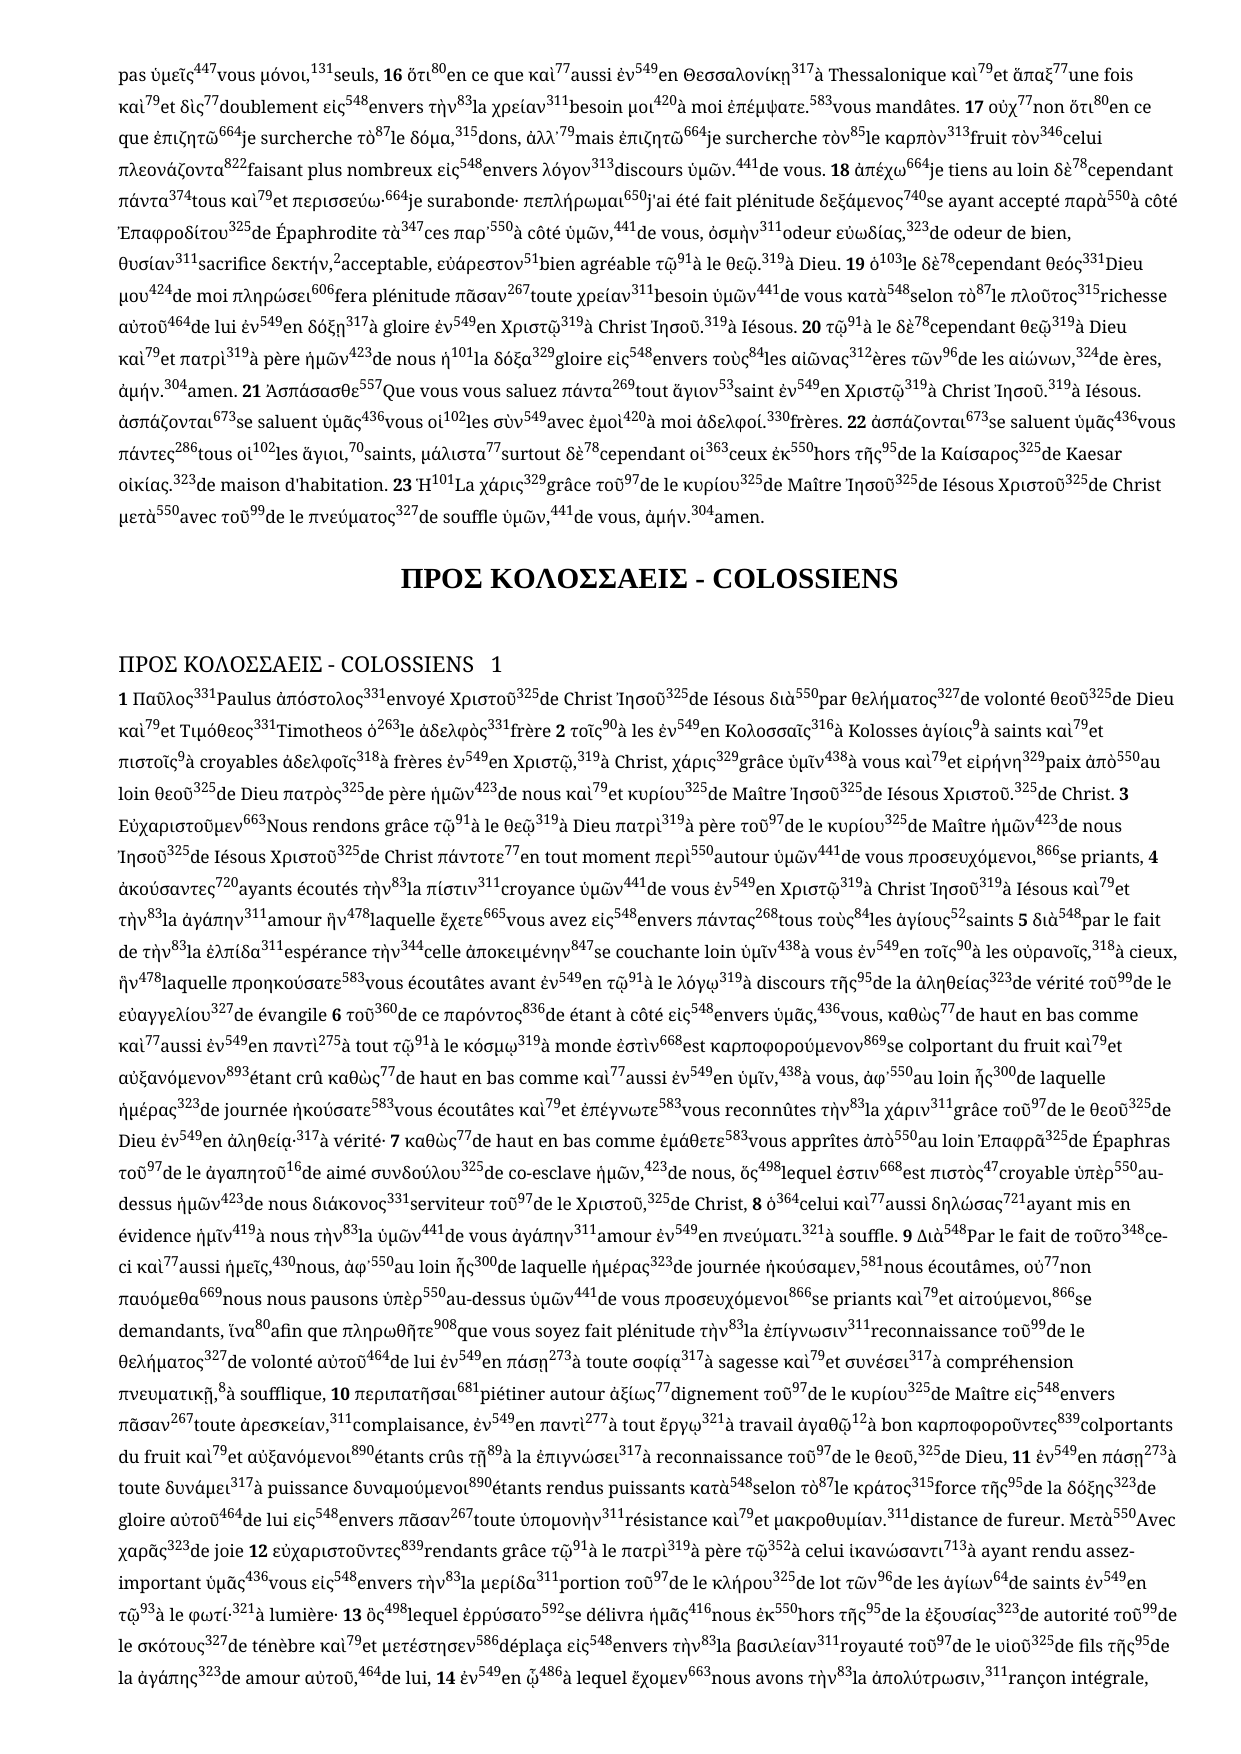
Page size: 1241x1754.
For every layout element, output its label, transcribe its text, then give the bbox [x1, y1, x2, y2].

text ΠΡΟΣ ΚΟΛΟΣΣΑΕΙΣ - COLOSSIENS 1 [118, 649, 1181, 679]
subtitle ΠΡΟΣ ΚΟΛΟΣΣΑΕΙΣ - COLOSSIENS [118, 562, 1181, 595]
text 1 Παῦλος331Paulus ἀπόστολος331envoyé Χριστοῦ325de Christ Ἰησοῦ325de Iésous διὰ550par θελήματος327de volonté θεοῦ325de Dieu καὶ79et Τιμόθεος331Timotheos ὁ263le ἀδελφὸς331frère 2 τοῖς90à les ἐν549en Κολοσσαῖς316à Kolosses ἁγίοις9à saints καὶ79et πιστοῖς9à croyables ἀδελφοῖς318à frères ἐν549en Χριστῷ,319à Christ, χάρις329grâce ὑμῖν438à vous καὶ79et εἰρήνη329paix ἀπὸ550au loin θεοῦ325de Dieu πατρὸς325de père ἡμῶν423de nous καὶ79et κυρίου325de Maître Ἰησοῦ325de Iésous Χριστοῦ.325de Christ. 3 Εὐχαριστοῦμεν663Nous rendons grâce τῷ91à le θεῷ319à Dieu πατρὶ319à père τοῦ97de le κυρίου325de Maître ἡμῶν423de nous Ἰησοῦ325de Iésous Χριστοῦ325de Christ πάντοτε77en tout moment περὶ550autour ὑμῶν441de vous προσευχόμενοι,866se priants, 4 ἀκούσαντες720ayants écoutés τὴν83la πίστιν311croyance ὑμῶν441de vous ἐν549en Χριστῷ319à Christ Ἰησοῦ319à Iésous καὶ79et τὴν83la ἀγάπην311amour ἣν478laquelle ἔχετε665vous avez εἰς548envers πάντας268tous τοὺς84les ἁγίους52saints 5 διὰ548par le fait de τὴν83la ἐλπίδα311espérance τὴν344celle ἀποκειμένην847se couchante loin ὑμῖν438à vous ἐν549en τοῖς90à les οὐρανοῖς,318à cieux, ἣν478laquelle προηκούσατε583vous écoutâtes avant ἐν549en τῷ91à le λόγῳ319à discours τῆς95de la ἀληθείας323de vérité τοῦ99de le εὐαγγελίου327de évangile 6 τοῦ360de ce παρόντος836de étant à côté εἰς548envers ὑμᾶς,436vous, καθὼς77de haut en bas comme καὶ77aussi ἐν549en παντὶ275à tout τῷ91à le κόσμῳ319à monde ἐστὶν668est καρποφορούμενον869se colportant du fruit καὶ79et αὐξανόμενον893étant crû καθὼς77de haut en bas comme καὶ77aussi ἐν549en ὑμῖν,438à vous, ἀφ᾽550au loin ἧς300de laquelle ἡμέρας323de journée ἠκούσατε583vous écoutâtes καὶ79et ἐπέγνωτε583vous reconnûtes τὴν83la χάριν311grâce τοῦ97de le θεοῦ325de Dieu ἐν549en ἀληθείᾳ·317à vérité· 7 καθὼς77de haut en bas comme ἐμάθετε583vous apprîtes ἀπὸ550au loin Ἐπαφρᾶ325de Épaphras τοῦ97de le ἀγαπητοῦ16de aimé συνδούλου325de co-esclave ἡμῶν,423de nous, ὅς498lequel ἐστιν668est πιστὸς47croyable ὑπὲρ550au-dessus ἡμῶν423de nous διάκονος331serviteur τοῦ97de le Χριστοῦ,325de Christ, 8 ὁ364celui καὶ77aussi δηλώσας721ayant mis en évidence ἡμῖν419à nous τὴν83la ὑμῶν441de vous ἀγάπην311amour ἐν549en πνεύματι.321à souffle. 9 Διὰ548Par le fait de τοῦτο348ce-ci καὶ77aussi ἡμεῖς,430nous, ἀφ᾽550au loin ἧς300de laquelle ἡμέρας323de journée ἠκούσαμεν,581nous écoutâmes, οὐ77non παυόμεθα669nous nous pausons ὑπὲρ550au-dessus ὑμῶν441de vous προσευχόμενοι866se priants καὶ79et αἰτούμενοι,866se demandants, ἵνα80afin que πληρωθῆτε908que vous soyez fait plénitude τὴν83la ἐπίγνωσιν311reconnaissance τοῦ99de le θελήματος327de volonté αὐτοῦ464de lui ἐν549en πάσῃ273à toute σοφίᾳ317à sagesse καὶ79et συνέσει317à compréhension πνευματικῇ,8à soufflique, 10 περιπατῆσαι681piétiner autour ἀξίως77dignement τοῦ97de le κυρίου325de Maître εἰς548envers πᾶσαν267toute ἀρεσκείαν,311complaisance, ἐν549en παντὶ277à tout ἔργῳ321à travail ἀγαθῷ12à bon καρποφοροῦντες839colportants du fruit καὶ79et αὐξανόμενοι890étants crûs τῇ89à la ἐπιγνώσει317à reconnaissance τοῦ97de le θεοῦ,325de Dieu, 11 ἐν549en πάσῃ273à toute δυνάμει317à puissance δυναμούμενοι890étants rendus puissants κατὰ548selon τὸ87le κράτος315force τῆς95de la δόξης323de gloire αὐτοῦ464de lui εἰς548envers πᾶσαν267toute ὑπομονὴν311résistance καὶ79et μακροθυμίαν.311distance de fureur. Μετὰ550Avec χαρᾶς323de joie 12 εὐχαριστοῦντες839rendants grâce τῷ91à le πατρὶ319à père τῷ352à celui ἱκανώσαντι713à ayant rendu assez-important ὑμᾶς436vous εἰς548envers τὴν83la μερίδα311portion τοῦ97de le κλήρου325de lot τῶν96de les ἁγίων64de saints ἐν549en τῷ93à le φωτί·321à lumière· 13 ὃς498lequel ἐρρύσατο592se délivra ἡμᾶς416nous ἐκ550hors τῆς95de la ἐξουσίας323de autorité τοῦ99de le σκότους327de ténèbre καὶ79et μετέστησεν586déplaça εἰς548envers τὴν83la βασιλείαν311royauté τοῦ97de le υἱοῦ325de fils τῆς95de la ἀγάπης323de amour αὐτοῦ,464de lui, 14 ἐν549en ᾧ486à lequel ἔχομεν663nous avons τὴν83la ἀπολύτρωσιν,311rançon intégrale, τὴν83la ἄφεσιν311abandon τῶν94de les ἁμαρτιῶν·322de fautes· 15 ὅς498lequel ἐστιν668est εἰκὼν329icône τοῦ97de le θεοῦ325de Dieu τοῦ97de le ἀοράτου,16de invisible, πρωτότοκος71premier-né πάσης279de toute κτίσεως,323de création, 16 ὅτι80en ce que ἐν549en αὐτῷ458à lui ἐκτίσθη600fut créé τὰ365ces πάντα288tous ἐν549en τοῖς90à les οὐρανοῖς318à cieux καὶ79et ἐπὶ550sur τῆς95de la γῆς,323de terre, τὰ104les ὁρατὰ72visibles καὶ79et τὰ104les ἀόρατα,72invisibles, εἴτε79soit θρόνοι330trônes εἴτε79soit κυριότητες328maîtrises εἴτε79soit ἀρχαὶ328origines εἴτε79soit ἐξουσίαι·328autorités· τὰ365ces πάντα288tous δι᾽550par αὐτοῦ464de lui καὶ79et εἰς548envers αὐτὸν452lui ἔκτισται·654a été créé· 17 καὶ79et αὐτός469lui ἐστιν668est πρὸ550d'avant πάντων385de tous καὶ79et τὰ365ces πάντα288tous ἐν549en αὐτῷ458à lui συνέστηκεν,642a dressé avec, 18 καὶ79et αὐτός469lui ἐστιν668est ἡ101la κεφαλὴ329tête τοῦ99de le σώματος327de corps τῆς95de la ἐκκλησίας·323de église· ὅς498lequel ἐστιν668est ἡ101la ἀρχή,329origine, πρωτότοκος71premier-né ἐκ550hors τῶν96de les νεκρῶν,64de morts, ἵνα80afin que γένηται905que se devienne ἐν549en πᾶσιν379à tous αὐτὸς469lui πρωτεύων,840précédant, 19 ὅτι80en ce que ἐν549en αὐτῷ458à lui εὐδόκησεν586estima en bien πᾶν271tout τὸ87le πλήρωμα315plénitude κατοικῆσαι681établir maison d'habitation 20 καὶ79et δι᾽550par αὐτοῦ464de lui ἀποκαταλλάξαι681réconcilier complètement τὰ347ces πάντα270tous εἰς548envers αὐτόν,528lui-même, εἰρηνοποιήσας721ayant fait paix διὰ550par τοῦ99de le αἵματος327de sang τοῦ97de le σταυροῦ325de croix αὐτοῦ,464de lui, [δι᾽550[par αὐτοῦ]464de lui] εἴτε79soit τὰ347ces ἐπὶ550sur τῆς95de la γῆς323de terre εἴτε79soit τὰ347ces ἐν549en τοῖς90à les οὐρανοῖς.318à cieux. 21 Καὶ79Et ὑμᾶς436vous ποτε77à un moment ὄντας821étants ἀπηλλοτριωμένους795ayants étés aliénés καὶ79et ἐχθροὺς31ennemis τῇ89à la διανοίᾳ317à capacité d’intelligence ἐν549en τοῖς252à les ἔργοις320à travaux τοῖς92à les πονηροῖς,11à méchants, 22 νυνὶ77maintenant δὲ78cependant ἀποκατηλλάγητε597vous fûtes réconcilié complètement ἐν549en τῷ93à le σώματι321à corps τῆς95de la σαρκὸς323de chair αὐτοῦ464de lui διὰ550par τοῦ257de le θανάτου325de trépas παραστῆσαι681dresser à côté ὑμᾶς436vous ἁγίους52saints καὶ79et ἀμώμους52sans reproches καὶ79et ἀνεγκλήτους52sans accusations κατενώπιον552en face à face au devant αὐτοῦ,464de lui, 23 εἴ80si γε340du moins ἐπιμένετε665vous restez sur τῇ89à la πίστει317à croyance τεθεμελιωμένοι812ayants étés fondés καὶ79et ἑδραῖοι70assis καὶ79et μὴ77ne pas μετακινούμενοι890étants transférés ἀπὸ550au loin τῆς95de la ἐλπίδος323de espérance τοῦ99de le εὐαγγελίου327de évangile οὗ494de lequel ἠκούσατε,583vous écoutâtes, τοῦ360de ce κηρυχθέντος756de ayant été annoncé ἐν549en πάσῃ273à toute κτίσει317à création τῇ350à celle ὑπὸ548sous τὸν85le οὐρανόν,313ciel, οὗ494de lequel ἐγενόμην588je me devins ἐγὼ431moi Παῦλος331Paulus διάκονος.331serviteur. 24 Νῦν77Maintenant χαίρω664je suis de joie ἐν549en τοῖς92à les παθήμασιν320à passions de souffrances ὑπὲρ550au-dessus ὑμῶν441de vous καὶ79et ἀνταναπληρῶ664j'élève à plénitude en échange τὰ86les ὑστερήματα314manques τῶν94de les θλίψεων322de oppressions τοῦ97de le Χριστοῦ325de Christ ἐν549en τῇ89à la σαρκί317à chair μου424de moi ὑπὲρ550au-dessus τοῦ99de le σώματος327de corps αὐτοῦ,464de lui, ὅ500lequel ἐστιν668est ἡ101la ἐκκλησία,329église, 25 ἧς490de laquelle ἐγενόμην588je me devins ἐγὼ431moi διάκονος331serviteur κατὰ548selon τὴν83la οἰκονομίαν311législation de maison τοῦ97de le θεοῦ325de Dieu τὴν344celle δοθεῖσάν742ayante étée donnée μοι420à moi εἰς548envers ὑμᾶς436vous πληρῶσαι681faire plénitude τὸν85le λόγον313discours τοῦ97de le θεοῦ,325de Dieu, 26 τὸ87le μυστήριον315mystère τὸ348ce ἀποκεκρυμμένον798ayant été caché loin ἀπὸ550au loin τῶν96de les αἰώνων324de ères καὶ79et ἀπὸ550au loin τῶν94de les γενεῶν322de générations –935– νῦν77maintenant δὲ78cependant ἐφανερώθη600fut rendu visible τοῖς90à les ἁγίοις58à saints αὐτοῦ,464de lui, 27 οἷς485à lesquels ἠθέλησεν586voulut ὁ103le θεὸς331Dieu γνωρίσαι681faire connaître τί412quel τὸ105le πλοῦτος333richesse τῆς95de la δόξης323de gloire τοῦ99de le μυστηρίου327de mystère τούτου152de ce-ci ἐν549en τοῖς92à les ἔθνεσιν,320à ethnies, ὅ500lequel ἐστιν668est Χριστὸς331Christ ἐν549en ὑμῖν,438à vous, ἡ101la ἐλπὶς329espérance τῆς95de la δόξης·323de gloire· 28 ὃν480lequel ἡμεῖς430nous καταγγέλλομεν663nous annonçons de haut en bas νουθετοῦντες839admonestants πάντα269tout ἄνθρωπον313être humain καὶ79et διδάσκοντες839enseignants πάντα269tout ἄνθρωπον313être humain ἐν549en πάσῃ273à toute σοφίᾳ,317à sagesse, ἵνα80afin que παραστήσωμεν894que nous dressions à côté πάντα269tout ἄνθρωπον313être humain τέλειον53parfait ἐν549en Χριστῷ·319à Christ· 29 εἰς548envers ὃ482lequel καὶ77aussi κοπιῶ664je peine ἀγωνιζόμενος867se combattant κατὰ548selon τὴν83la ἐνέργειαν311énergie αὐτοῦ464de lui τὴν344celle ἐνεργουμένην847se énergisante ἐν549en ἐμοὶ420à moi ἐν549en δυνάμει.317à puissance. [118, 683, 1181, 1689]
text 1 Ὥστε,80De sorte que, ἀδελφοί336frères μου424de moi ἀγαπητοὶ26aimés καὶ79et ἐπιπόθητοι,26très désirés, χαρὰ335joie καὶ79et στέφανός337couronne μου,424de moi, οὕτως77ainsi στήκετε569tenez debout ἐν549en κυρίῳ,319à Maître, ἀγαπητοί.75aimés. 2 Εὐοδίαν311Euodia παρακαλῶ664j'appelle à côté καὶ79et Συντύχην311Syntyche παρακαλῶ664j'appelle à côté τὸ87le αὐτὸ348même φρονεῖν689penser ἐν549en κυρίῳ.319à Maître. 3 ναὶ304oui ἐρωτῶ664j'interroge καὶ77aussi σέ,437toi, γνήσιε27légitime σύζυγε,76compagnon joug-balance, συλλαμβάνου574te prends ensemble αὐταῖς,455à elles, αἵτινες495lesquelles des quelconques ἐν549en τῷ93à le εὐαγγελίῳ321à évangile συνήθλησάν585luttèrent en athlète avec μοι420à moi μετὰ550avec καὶ79et Κλήμεντος325de Klementοs καὶ79et τῶν96de les λοιπῶν383de restants συνεργῶν64de co-travailleurs μου,424de moi, ὧν491de lesquels τὰ104les ὀνόματα332noms ἐν549en βίβλῳ317à bible ζωῆς.323de vie. 4 Χαίρετε569Soyez de joie ἐν549en κυρίῳ319à Maître πάντοτε·77en tout moment· πάλιν77de nouveau ἐρῶ,602je dirai, χαίρετε.569soyez de joie. 5 τὸ105le ἐπιεικὲς73modéré ὑμῶν441de vous γνωσθήτω565soit connu πᾶσιν274à tous ἀνθρώποις.318à êtres humains. ὁ103le κύριος331Maître ἐγγύς.77proche. 6 μηδὲν375ne pas un μεριμνᾶτε,569inquiétez, ἀλλ᾽79mais ἐν549en παντὶ380à tout τῇ89à la προσευχῇ317à prière καὶ79et τῇ89à la δεήσει317à supplication μετὰ550avec εὐχαριστίας323de action de grâce τὰ86les αἰτήματα314demandes ὑμῶν441de vous γνωριζέσθω580soit fait connaître πρὸς548vers τὸν85le θεόν.313Dieu. 7 καὶ79et ἡ101la εἰρήνη329paix τοῦ97de le θεοῦ325de Dieu ἡ362celle ὑπερέχουσα838tenante au-dessus πάντα269tout νοῦν313intellect φρουρήσει606regardera au-devant τὰς82les καρδίας310coeurs ὑμῶν441de vous καὶ79et τὰ86les νοήματα314cogitations ὑμῶν441de vous ἐν549en Χριστῷ319à Christ Ἰησοῦ.319à Iésous. 8 Τὸ87Le λοιπόν,375restant, ἀδελφοί,336frères, ὅσα499autant lesquels ἐστὶν668est ἀληθῆ,48vrais, ὅσα499autant lesquels σεμνά,48vénérables, ὅσα499autant lesquels δίκαια,48justes, ὅσα499autant lesquels ἁγνά,48consacrés, ὅσα499autant lesquels προσφιλῆ,48affectionnés auprès, ὅσα499autant lesquels εὔφημα,48euphémiques, εἴ80si τις285une quelconque ἀρετὴ329vertue καὶ79et εἴ80si τις287un quelconque ἔπαινος,331surlouange, ταῦτα347ces-ci λογίζεσθε·573que vous vous calculez· 9 ἃ481lesquels καὶ79et ἐμάθετε583vous apprîtes καὶ79et παρελάβετε583vous prîtes à côté καὶ79et ἠκούσατε583vous écoutâtes καὶ79et εἴδετε583vous vîtes ἐν549en ἐμοί,420à moi, ταῦτα347ces-ci πράσσετε·569pratiquez· καὶ79et ὁ103le θεὸς331Dieu τῆς95de la εἰρήνης323de paix ἔσται612se sera μεθ᾽550avec ὑμῶν.441de vous. 10 Ἐχάρην596Je fus été de joie δὲ78cependant ἐν549en κυρίῳ319à Maître μεγάλως77grandement ὅτι80en ce que ἤδη77déjà ποτὲ77à un moment ἀνεθάλετε583vous poussâtes de bas en haut τὸ348ce ὑπὲρ550au-dessus ἐμοῦ424de moi φρονεῖν,689penser, ἐφ᾽549sur ᾧ488à lequel καὶ77aussi ἐφρονεῖτε,622vous pensiez, ἠκαιρεῖσθε628vous vous manquiez d'occasion δέ.78cependant. 11 οὐχ77non ὅτι80en ce que καθ᾽548selon ὑστέρησιν311insuffisance λέγω,664je dis, ἐγὼ431moi γὰρ79car ἔμαθον582j'appris ἐν549en οἷς487à lesquels εἰμι664je suis αὐτάρκης47autosuffisant εἶναι.689être. 12 οἶδα638j'ai su καὶ79et ταπεινοῦσθαι,692être baissé, οἶδα638j'ai su καὶ79et περισσεύειν·689surabonder· ἐν549en παντὶ380à tout καὶ79et ἐν549en πᾶσιν379à tous μεμύημαι,650j'ai été initié, καὶ79et χορτάζεσθαι692être fourragé καὶ79et πεινᾶν689avoir faim καὶ79et περισσεύειν689surabonder καὶ79et ὑστερεῖσθαι·692être manqué· 13 πάντα374tous ἰσχύω664j'ai la ténacité ἐν549en τῷ352à celui ἐνδυναμοῦντί828à fortifiant dans με.417moi. 14 Πλὴν79Toutefois καλῶς77bellement ἐποιήσατε583vous fîtes συγκοινωνήσαντές720ayants communiés avec μου424de moi τῇ89à la θλίψει.317à oppression. 15 οἴδατε639vous avez su δὲ78cependant καὶ77aussi ὑμεῖς,447vous, Φιλιππήσιοι,336Philippiens, ὅτι80en ce que ἐν549en ἀρχῇ317à origine τοῦ99de le εὐαγγελίου,327de évangile, ὅτε77lorsque ἐξῆλθον582je sortis ἀπὸ550au loin Μακεδονίας,323de Macédoine, οὐδεμία285aucune μοι420à moi ἐκκλησία329église ἐκοινώνησεν586communia εἰς548envers λόγον313discours δόσεως323de donation καὶ79et λήμψεως323de réception εἰ551si μὴ77ne pas ὑμεῖς447vous μόνοι,131seuls, 16 ὅτι80en ce que καὶ77aussi ἐν549en Θεσσαλονίκῃ317à Thessalonique καὶ79et ἅπαξ77une fois καὶ79et δὶς77doublement εἰς548envers τὴν83la χρείαν311besoin μοι420à moi ἐπέμψατε.583vous mandâtes. 17 οὐχ77non ὅτι80en ce que ἐπιζητῶ664je surcherche τὸ87le δόμα,315dons, ἀλλ᾽79mais ἐπιζητῶ664je surcherche τὸν85le καρπὸν313fruit τὸν346celui πλεονάζοντα822faisant plus nombreux εἰς548envers λόγον313discours ὑμῶν.441de vous. 18 ἀπέχω664je tiens au loin δὲ78cependant πάντα374tous καὶ79et περισσεύω·664je surabonde· πεπλήρωμαι650j'ai été fait plénitude δεξάμενος740se ayant accepté παρὰ550à côté Ἐπαφροδίτου325de Épaphrodite τὰ347ces παρ᾽550à côté ὑμῶν,441de vous, ὀσμὴν311odeur εὐωδίας,323de odeur de bien, θυσίαν311sacrifice δεκτήν,2acceptable, εὐάρεστον51bien agréable τῷ91à le θεῷ.319à Dieu. 19 ὁ103le δὲ78cependant θεός331Dieu μου424de moi πληρώσει606fera plénitude πᾶσαν267toute χρείαν311besoin ὑμῶν441de vous κατὰ548selon τὸ87le πλοῦτος315richesse αὐτοῦ464de lui ἐν549en δόξῃ317à gloire ἐν549en Χριστῷ319à Christ Ἰησοῦ.319à Iésous. 20 τῷ91à le δὲ78cependant θεῷ319à Dieu καὶ79et πατρὶ319à père ἡμῶν423de nous ἡ101la δόξα329gloire εἰς548envers τοὺς84les αἰῶνας312ères τῶν96de les αἰώνων,324de ères, ἀμήν.304amen. 21 Ἀσπάσασθε557Que vous vous saluez πάντα269tout ἅγιον53saint ἐν549en Χριστῷ319à Christ Ἰησοῦ.319à Iésous. ἀσπάζονται673se saluent ὑμᾶς436vous οἱ102les σὺν549avec ἐμοὶ420à moi ἀδελφοί.330frères. 22 ἀσπάζονται673se saluent ὑμᾶς436vous πάντες286tous οἱ102les ἅγιοι,70saints, μάλιστα77surtout δὲ78cependant οἱ363ceux ἐκ550hors τῆς95de la Καίσαρος325de Kaesar οἰκίας.323de maison d'habitation. 23 Ἡ101La χάρις329grâce τοῦ97de le κυρίου325de Maître Ἰησοῦ325de Iésous Χριστοῦ325de Christ μετὰ550avec τοῦ99de le πνεύματος327de souffle ὑμῶν,441de vous, ἀμήν.304amen. [118, 59, 1181, 528]
